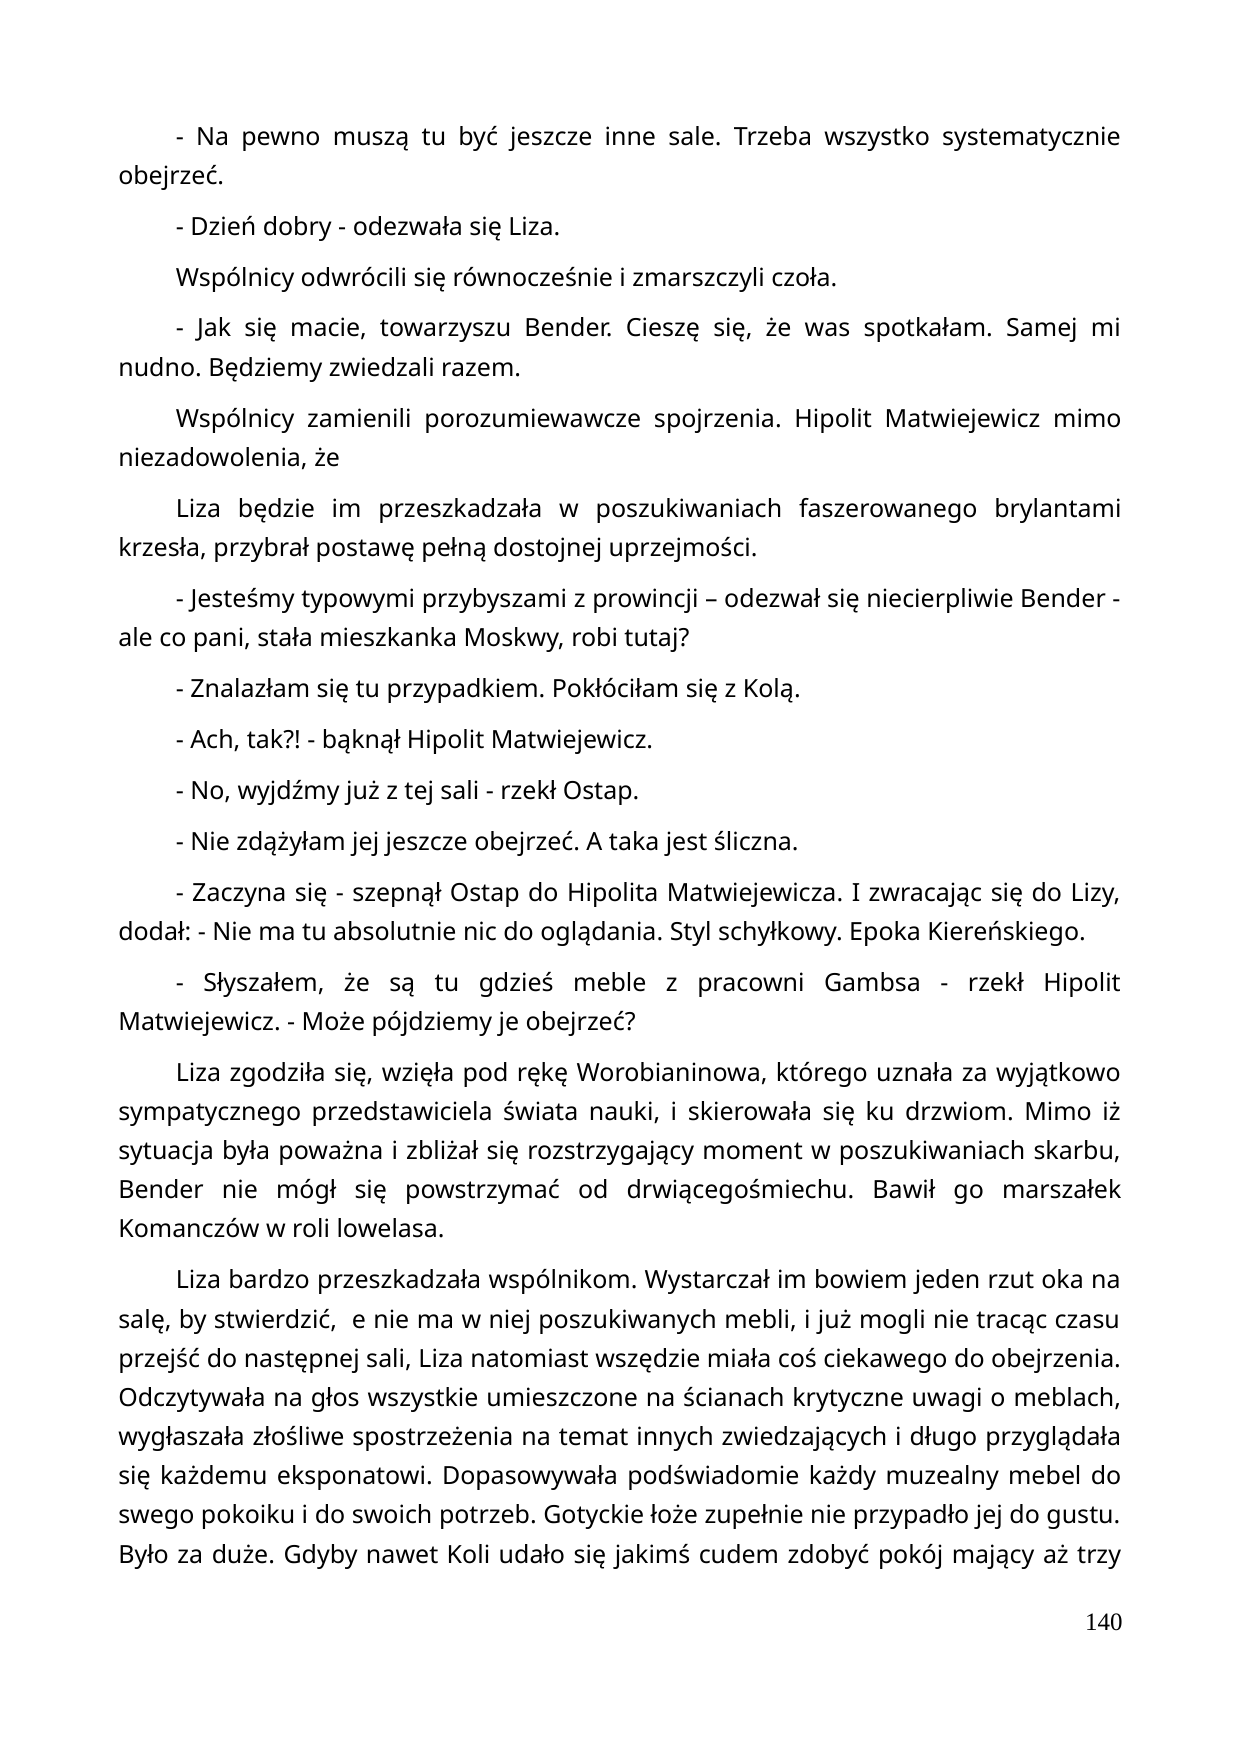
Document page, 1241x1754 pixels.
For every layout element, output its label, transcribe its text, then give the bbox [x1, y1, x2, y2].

text Liza bardzo przeszkadzała wspólnikom. Wystarczał im bowiem jeden rzut oka na salę, by stwierdzić, e nie ma w niej poszukiwanych mebli, i już mogli nie tracąc czasu przejść do następnej sali, Liza natomiast wszędzie miała coś ciekawego do obejrzenia. Odczytywała na głos wszystkie umieszczone na ścianach krytyczne uwagi o meblach, wygłaszała złośliwe spostrzeżenia na temat innych zwiedzających i długo przyglądała się każdemu eksponatowi. Dopasowywała podświadomie każdy muzealny mebel do swego pokoiku i do swoich potrzeb. Gotyckie łoże zupełnie nie przypadło jej do gustu. Było za duże. Gdyby nawet Koli udało się jakimś cudem zdobyć pokój mający aż trzy [118, 1262, 1122, 1570]
text - Zaczyna się - szepnął Ostap do Hipolita Matwiejewicza. I zwracając się do Lizy, dodał: - Nie ma tu absolutnie nic do oglądania. Styl schyłkowy. Epoka Kiereńskiego. [118, 874, 1122, 947]
text - Na pewno muszą tu być jeszcze inne sale. Trzeba wszystko systematycznie obejrzeć. [118, 118, 1122, 191]
text - Jesteśmy typowymi przybyszami z prowincji – odezwał się niecierpliwie Bender - ale co pani, stała mieszkanka Moskwy, robi tutaj? [118, 580, 1122, 654]
text - Znalazłam się tu przypadkiem. Pokłóciłam się z Kolą. [118, 671, 1122, 704]
text - Nie zdążyłam jej jeszcze obejrzeć. A taka jest śliczna. [118, 823, 1122, 857]
text Liza będzie im przeszkadzała w poszukiwaniach faszerowanego brylantami krzesła, przybrał postawę pełną dostojnej uprzejmości. [118, 490, 1122, 563]
text - Słyszałem, że są tu gdzieś meble z pracowni Gambsa - rzekł Hipolit Matwiejewicz. - Może pójdziemy je obejrzeć? [118, 964, 1122, 1038]
text Wspólnicy odwrócili się równocześnie i zmarszczyli czoła. [118, 259, 1122, 293]
text Liza zgodziła się, wzięła pod rękę Worobianinowa, którego uznała za wyjątkowo sympatycznego przedstawiciela świata nauki, i skierowała się ku drzwiom. Mimo iż sytuacja była poważna i zbliżał się rozstrzygający moment w poszukiwaniach skarbu, Bender nie mógł się powstrzymać od drwiącegośmiechu. Bawił go marszałek Komanczów w roli lowelasa. [118, 1054, 1122, 1245]
text - Jak się macie, towarzyszu Bender. Cieszę się, że was spotkałam. Samej mi nudno. Będziemy zwiedzali razem. [118, 310, 1122, 383]
text - No, wyjdźmy już z tej sali - rzekł Ostap. [118, 772, 1122, 806]
text Wspólnicy zamienili porozumiewawcze spojrzenia. Hipolit Matwiejewicz mimo niezadowolenia, że [118, 400, 1122, 473]
text - Dzień dobry - odezwała się Liza. [118, 208, 1122, 242]
text - Ach, tak?! - bąknął Hipolit Matwiejewicz. [118, 721, 1122, 756]
